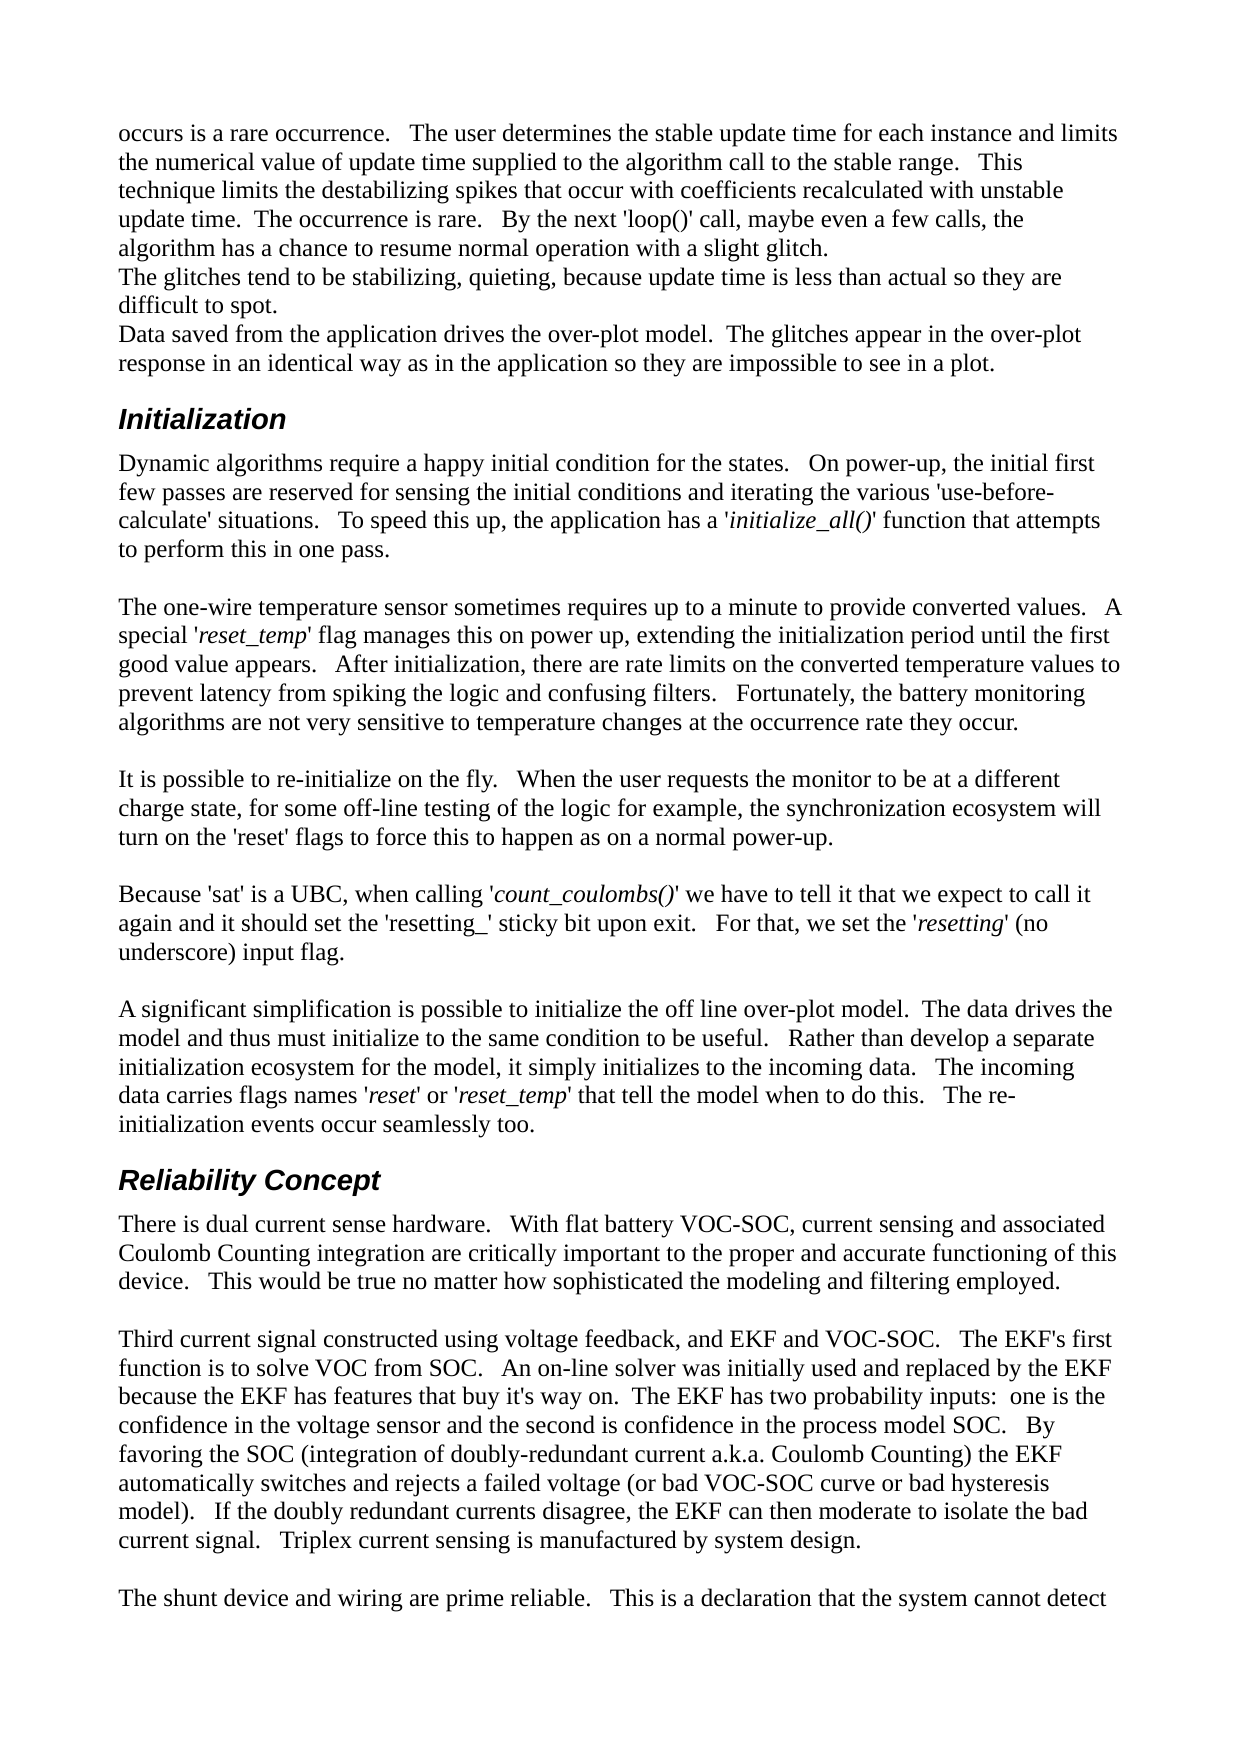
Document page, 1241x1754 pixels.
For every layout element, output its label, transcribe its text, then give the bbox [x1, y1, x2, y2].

text Third current signal constructed using voltage feedback, and EKF and VOC-SOC. The EKF's first function is to solve VOC from SOC. An on-line solver was initially used and replaced by the EKF because the EKF has features that buy it's way on. The EKF has two probability inputs: one is the confidence in the voltage sensor and the second is confidence in the process model SOC. By favoring the SOC (integration of doubly-redundant current a.k.a. Coulomb Counting) the EKF automatically switches and rejects a failed voltage (or bad VOC-SOC curve or bad hysteresis model). If the doubly redundant currents disagree, the EKF can then moderate to isolate the bad current signal. Triplex current sensing is manufactured by system design. [118, 1324, 1122, 1554]
text Data saved from the application drives the over-plot model. The glitches appear in the over-plot response in an identical way as in the application so they are impossible to see in a plot. [118, 319, 1122, 377]
subtitle Initialization [118, 402, 1122, 435]
text A significant simplification is possible to initialize the off line over-plot model. The data drives the model and thus must initialize to the same condition to be useful. Rather than develop a separate initialization ecosystem for the model, it simply initializes to the incoming data. The incoming data carries flags names 'reset' or 'reset_temp' that tell the model when to do this. The re-initialization events occur seamlessly too. [118, 994, 1122, 1138]
text Dynamic algorithms require a happy initial condition for the states. On power-up, the initial first few passes are reserved for sensing the initial conditions and iterating the various 'use-before-calculate' situations. To speed this up, the application has a 'initialize_all()' function that attempts to perform this in one pass. [118, 448, 1122, 563]
text The shunt device and wiring are prime reliable. This is a declaration that the system cannot detect [118, 1583, 1122, 1611]
text occurs is a rare occurrence. The user determines the stable update time for each instance and limits the numerical value of update time supplied to the algorithm call to the stable range. This technique limits the destabilizing spikes that occur with coefficients recalculated with unstable update time. The occurrence is rare. By the next 'loop()' call, maybe even a few calls, the algorithm has a chance to resume normal operation with a slight glitch. [118, 118, 1122, 262]
text The one-wire temperature sensor sometimes requires up to a minute to provide converted values. A special 'reset_temp' flag manages this on power up, extending the initialization period until the first good value appears. After initialization, there are rate limits on the converted temperature values to prevent latency from spiking the logic and confusing filters. Fortunately, the battery monitoring algorithms are not very sensitive to temperature changes at the occurrence rate they occur. [118, 592, 1122, 735]
subtitle Reliability Concept [118, 1163, 1122, 1196]
text Because 'sat' is a UBC, when calling 'count_coulombs()' we have to tell it that we expect to call it again and it should set the 'resetting_' sticky bit upon exit. For that, we set the 'resetting' (no underscore) input flag. [118, 879, 1122, 965]
text It is possible to re-initialize on the fly. When the user requests the monitor to be at a different charge state, for some off-line testing of the logic for example, the synchronization ecosystem will turn on the 'reset' flags to force this to happen as on a normal power-up. [118, 764, 1122, 850]
text There is dual current sense hardware. With flat battery VOC-SOC, current sensing and associated Coulomb Counting integration are critically important to the proper and accurate functioning of this device. This would be true no matter how sophisticated the modeling and filtering employed. [118, 1209, 1122, 1295]
text The glitches tend to be stabilizing, quieting, because update time is less than actual so they are difficult to spot. [118, 262, 1122, 319]
